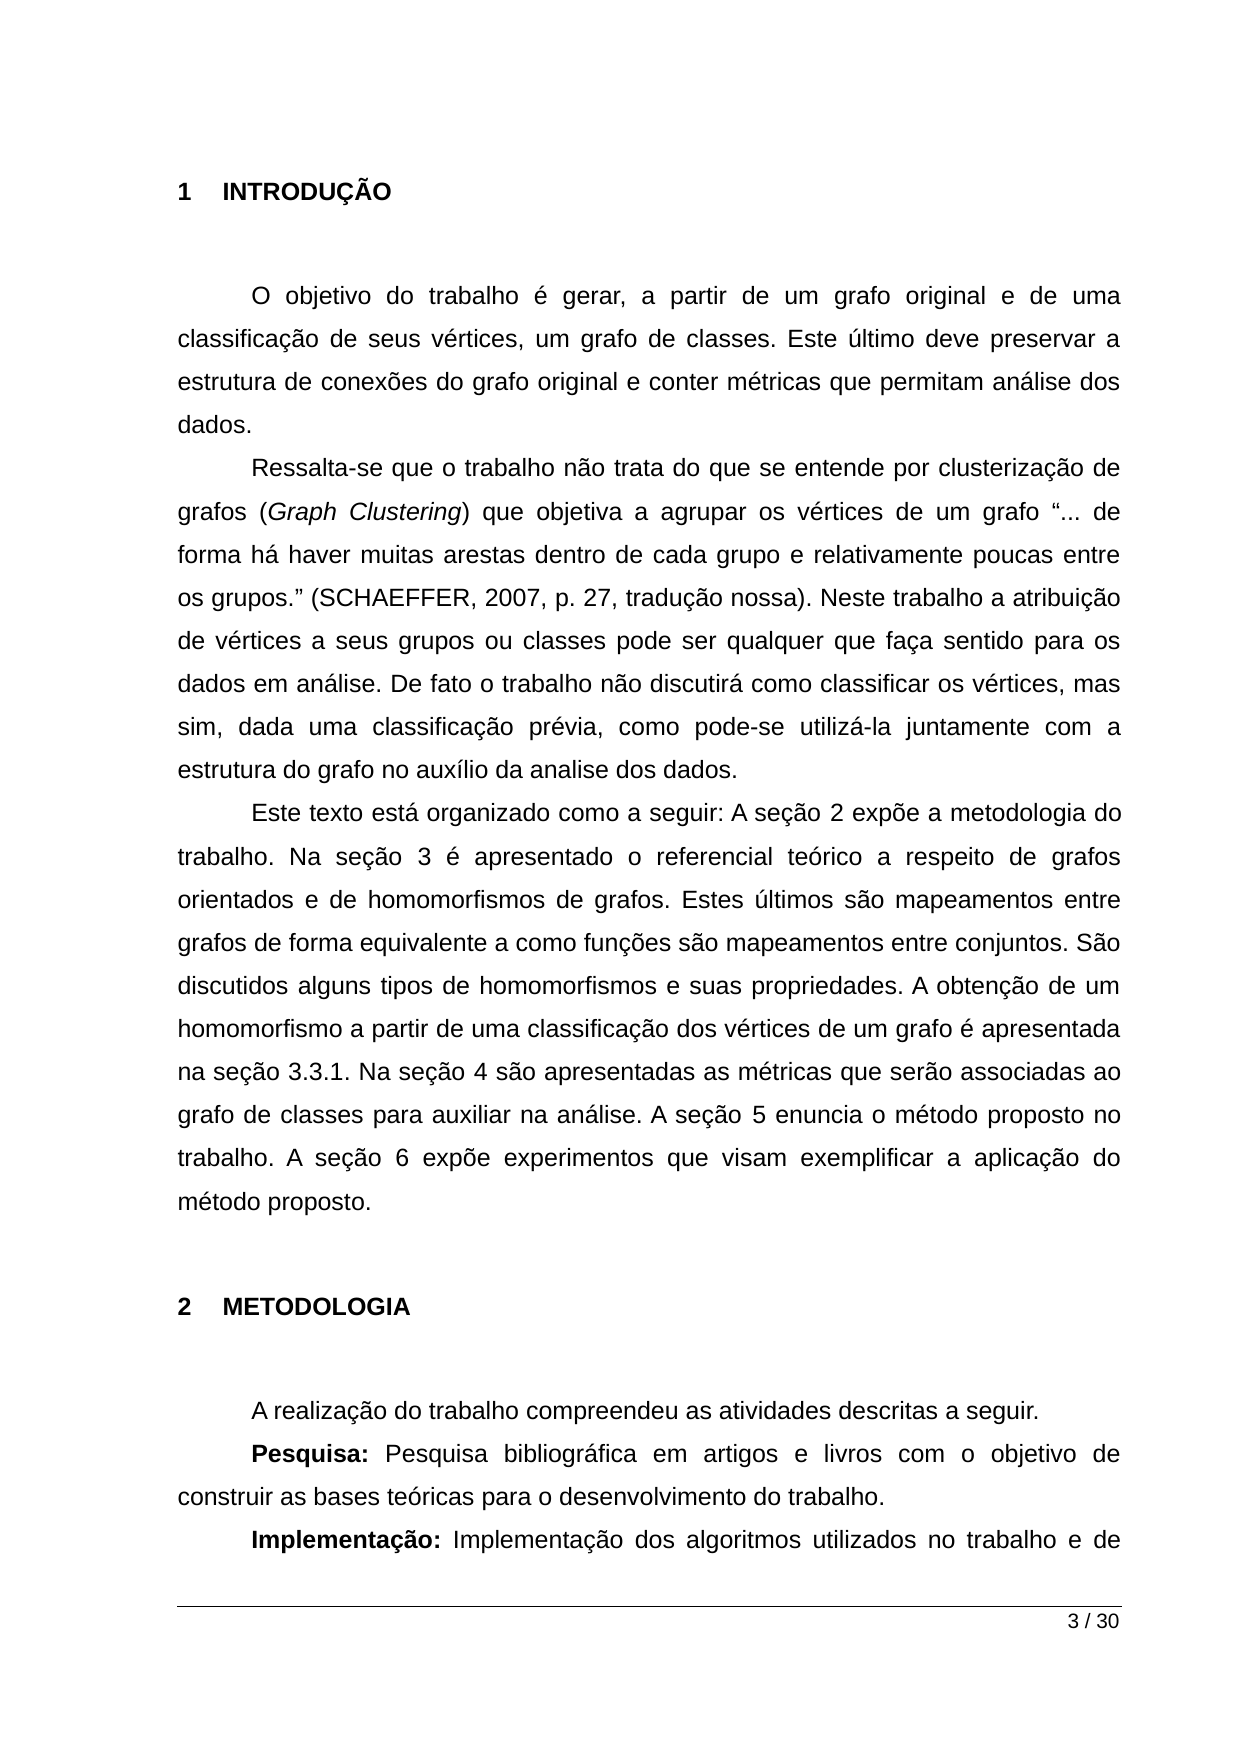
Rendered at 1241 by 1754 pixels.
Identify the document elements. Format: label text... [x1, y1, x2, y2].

text Implementação: Implementação dos algoritmos utilizados no trabalho e de [177, 1525, 1122, 1554]
text Ressalta-se que o trabalho não trata do que se entende por clusterização de grafos (Graph Clustering) que objetiva a agrupar os vértices de um grafo “... de forma há haver muitas arestas dentro de cada grupo e relativamente poucas entre os grupos.” (SCHAEFFER, 2007, p. 27, tradução nossa). Neste trabalho a atribuição de vértices a seus grupos ou classes pode ser qualquer que faça sentido para os dados em análise. De fato o trabalho não discutirá como classificar os vértices, mas sim, dada uma classificação prévia, como pode-se utilizá-la juntamente com a estrutura do grafo no auxílio da analise dos dados. [177, 453, 1122, 784]
subtitle Introdução [177, 177, 1122, 206]
text A realização do trabalho compreendeu as atividades descritas a seguir. [177, 1396, 1122, 1425]
subtitle Metodologia [177, 1292, 1122, 1321]
text Este texto está organizado como a seguir: A seção 2 expõe a metodologia do trabalho. Na seção 3 é apresentado o referencial teórico a respeito de grafos orientados e de homomorfismos de grafos. Estes últimos são mapeamentos entre grafos de forma equivalente a como funções são mapeamentos entre conjuntos. São discutidos alguns tipos de homomorfismos e suas propriedades. A obtenção de um homomorfismo a partir de uma classificação dos vértices de um grafo é apresentada na seção 3.3.1. Na seção 4 são apresentadas as métricas que serão associadas ao grafo de classes para auxiliar na análise. A seção 5 enuncia o método proposto no trabalho. A seção 6 expõe experimentos que visam exemplificar a aplicação do método proposto. [177, 798, 1122, 1215]
text O objetivo do trabalho é gerar, a partir de um grafo original e de uma classificação de seus vértices, um grafo de classes. Este último deve preservar a estrutura de conexões do grafo original e conter métricas que permitam análise dos dados. [177, 281, 1122, 439]
text Pesquisa: Pesquisa bibliográfica em artigos e livros com o objetivo de construir as bases teóricas para o desenvolvimento do trabalho. [177, 1439, 1122, 1511]
